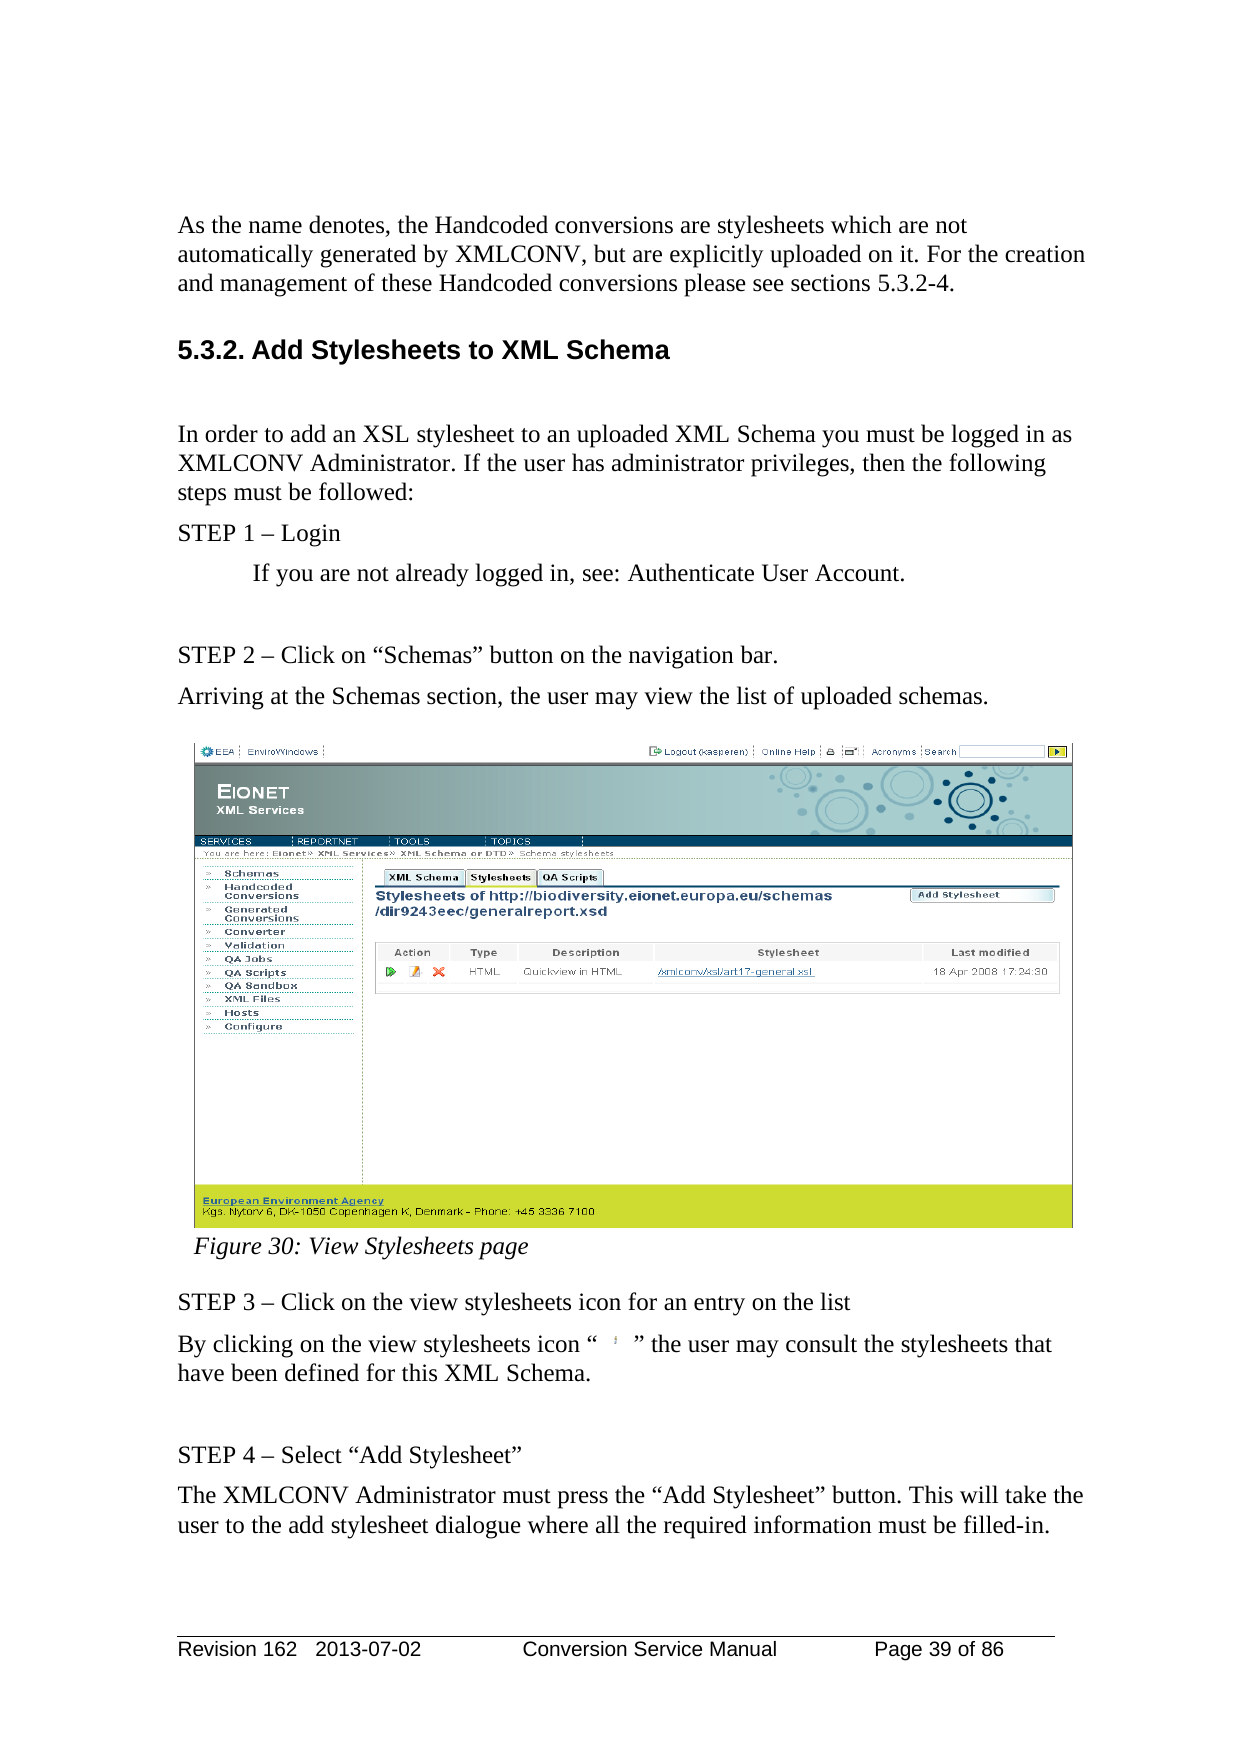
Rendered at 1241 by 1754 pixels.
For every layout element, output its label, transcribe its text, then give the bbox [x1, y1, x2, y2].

text Arriving at the Schemas section, the user may view the list of uploaded schemas. [177, 681, 1092, 710]
text As the name denotes, the Handcoded conversions are stylesheets which are not automatically generated by XMLCONV, but are explicitly uploaded on it. For the creation and management of these Handcoded conversions please see sections 5.3.2-4. [177, 210, 1092, 297]
text The XMLCONV Administrator must press the “Add Stylesheet” button. This will take the user to the add stylesheet dialogue where all the required information must be filled-in. [177, 1480, 1092, 1538]
text STEP 1 – Login [177, 517, 1092, 547]
text Figure 30: View Stylesheets page [194, 1231, 1074, 1260]
subtitle Add Stylesheets to XML Schema [177, 334, 1092, 365]
text By clicking on the view stylesheets icon “” the user may consult the stylesheets that have been defined for this XML Schema. [177, 1327, 1092, 1387]
text STEP 4 – Select “Add Stylesheet” [177, 1439, 1092, 1469]
text STEP 3 – Click on the view stylesheets icon for an entry on the list [177, 1286, 1092, 1316]
text If you are not already logged in, see: Authenticate User Account. [177, 558, 1092, 587]
text STEP 2 – Click on “Schemas” button on the navigation bar. [177, 640, 1092, 669]
text In order to add an XSL stylesheet to an uploaded XML Schema you must be logged in as XMLCONV Administrator. If the user has administrator privileges, then the following steps must be followed: [177, 418, 1092, 506]
